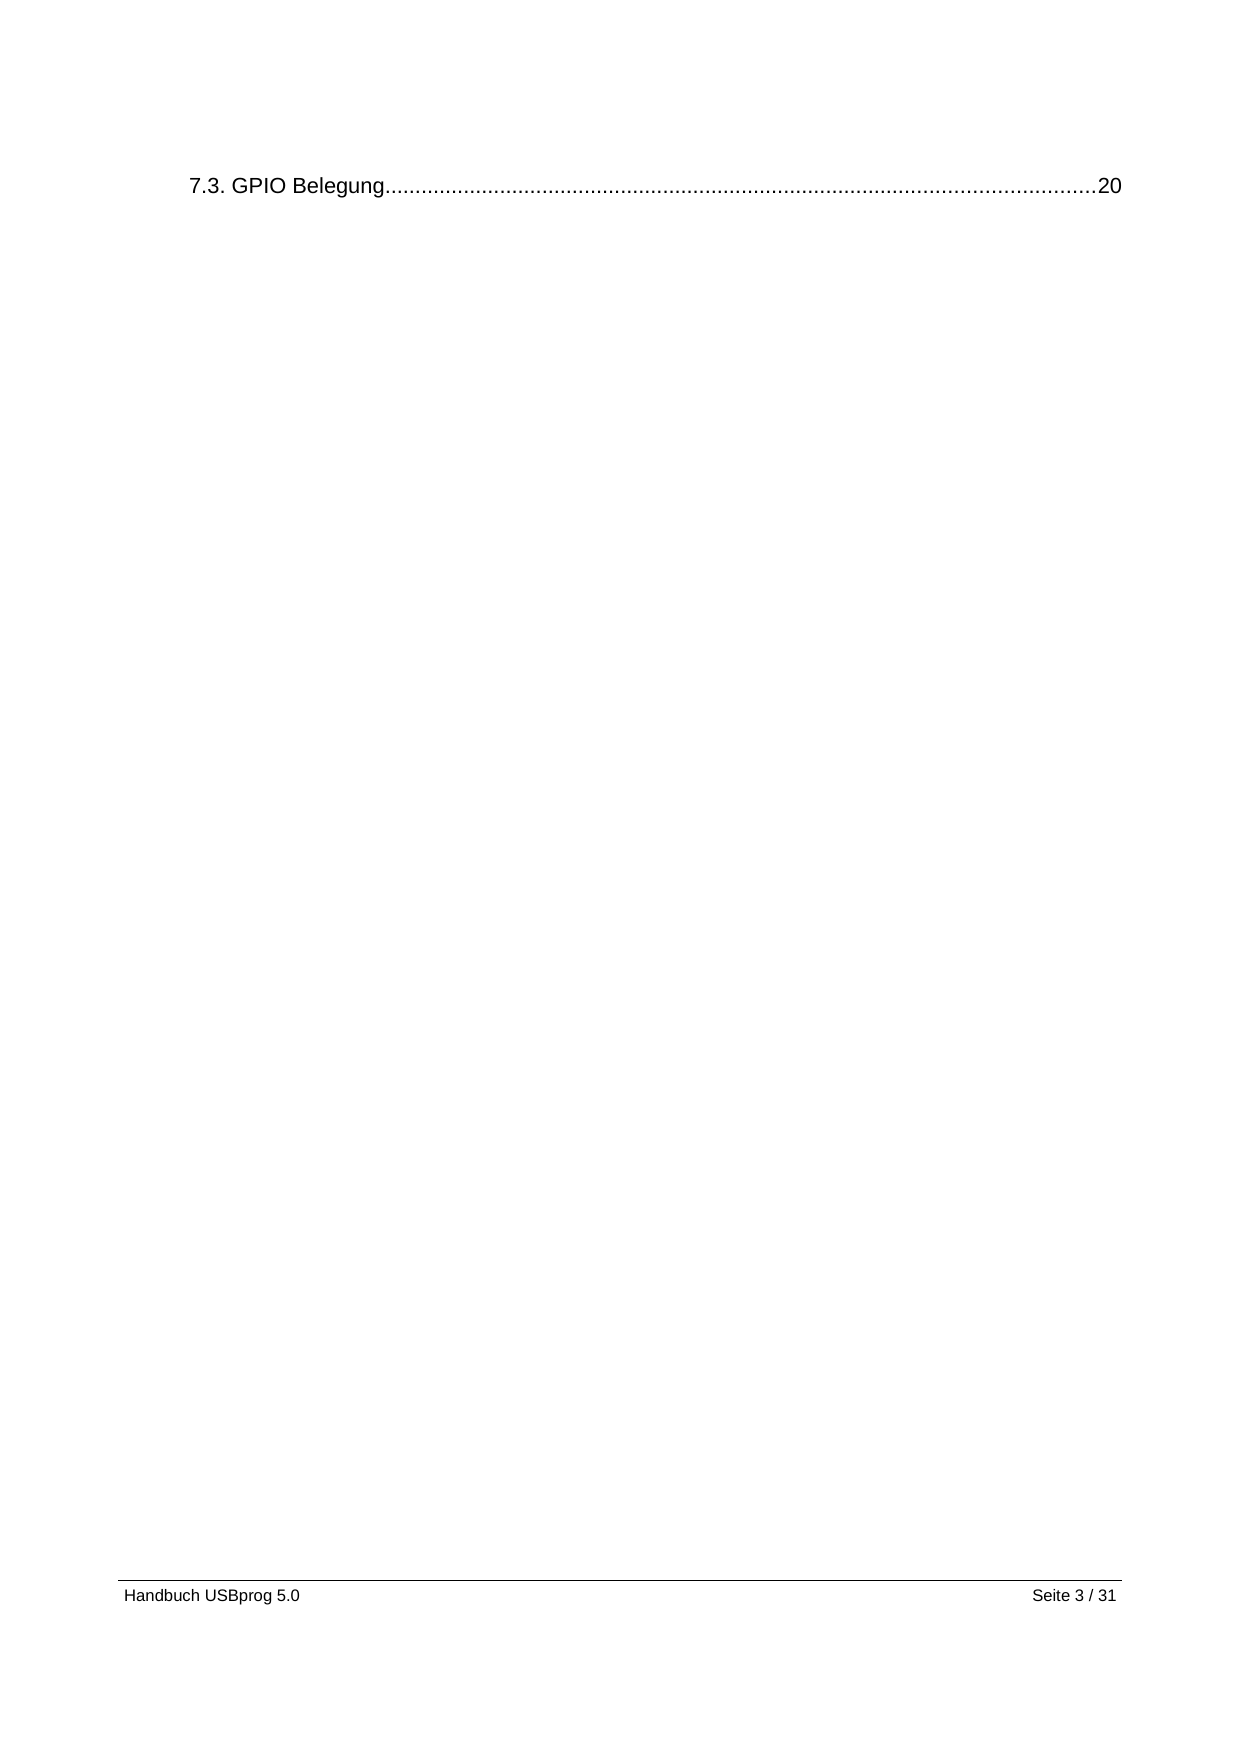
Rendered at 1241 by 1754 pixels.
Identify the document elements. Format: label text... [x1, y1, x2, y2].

text 7.3. GPIO Belegung 20 [189, 173, 1122, 198]
